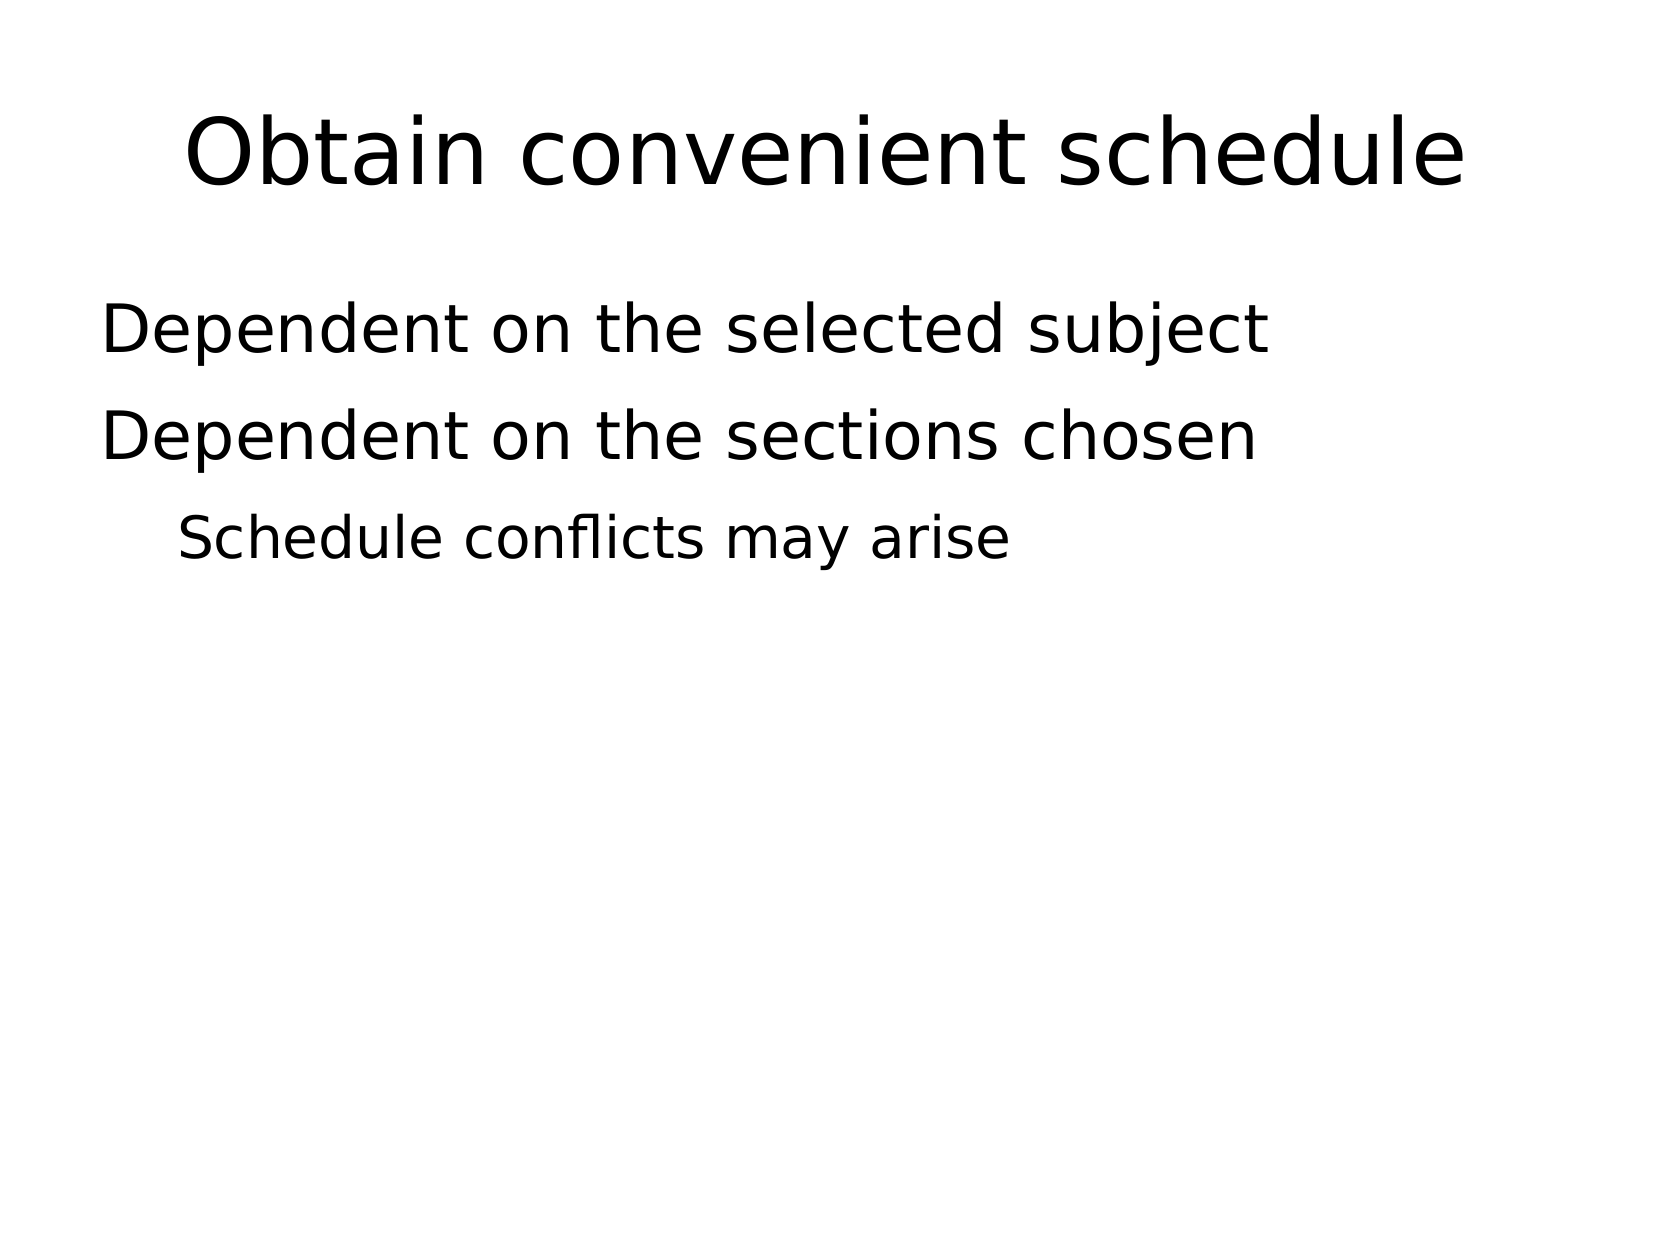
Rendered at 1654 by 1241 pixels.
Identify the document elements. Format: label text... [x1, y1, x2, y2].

list Dependent on the selected subject Dependent on the sections chosen Schedule conflicts may arise [82, 290, 1571, 1109]
title Obtain convenient schedule [82, 49, 1571, 257]
